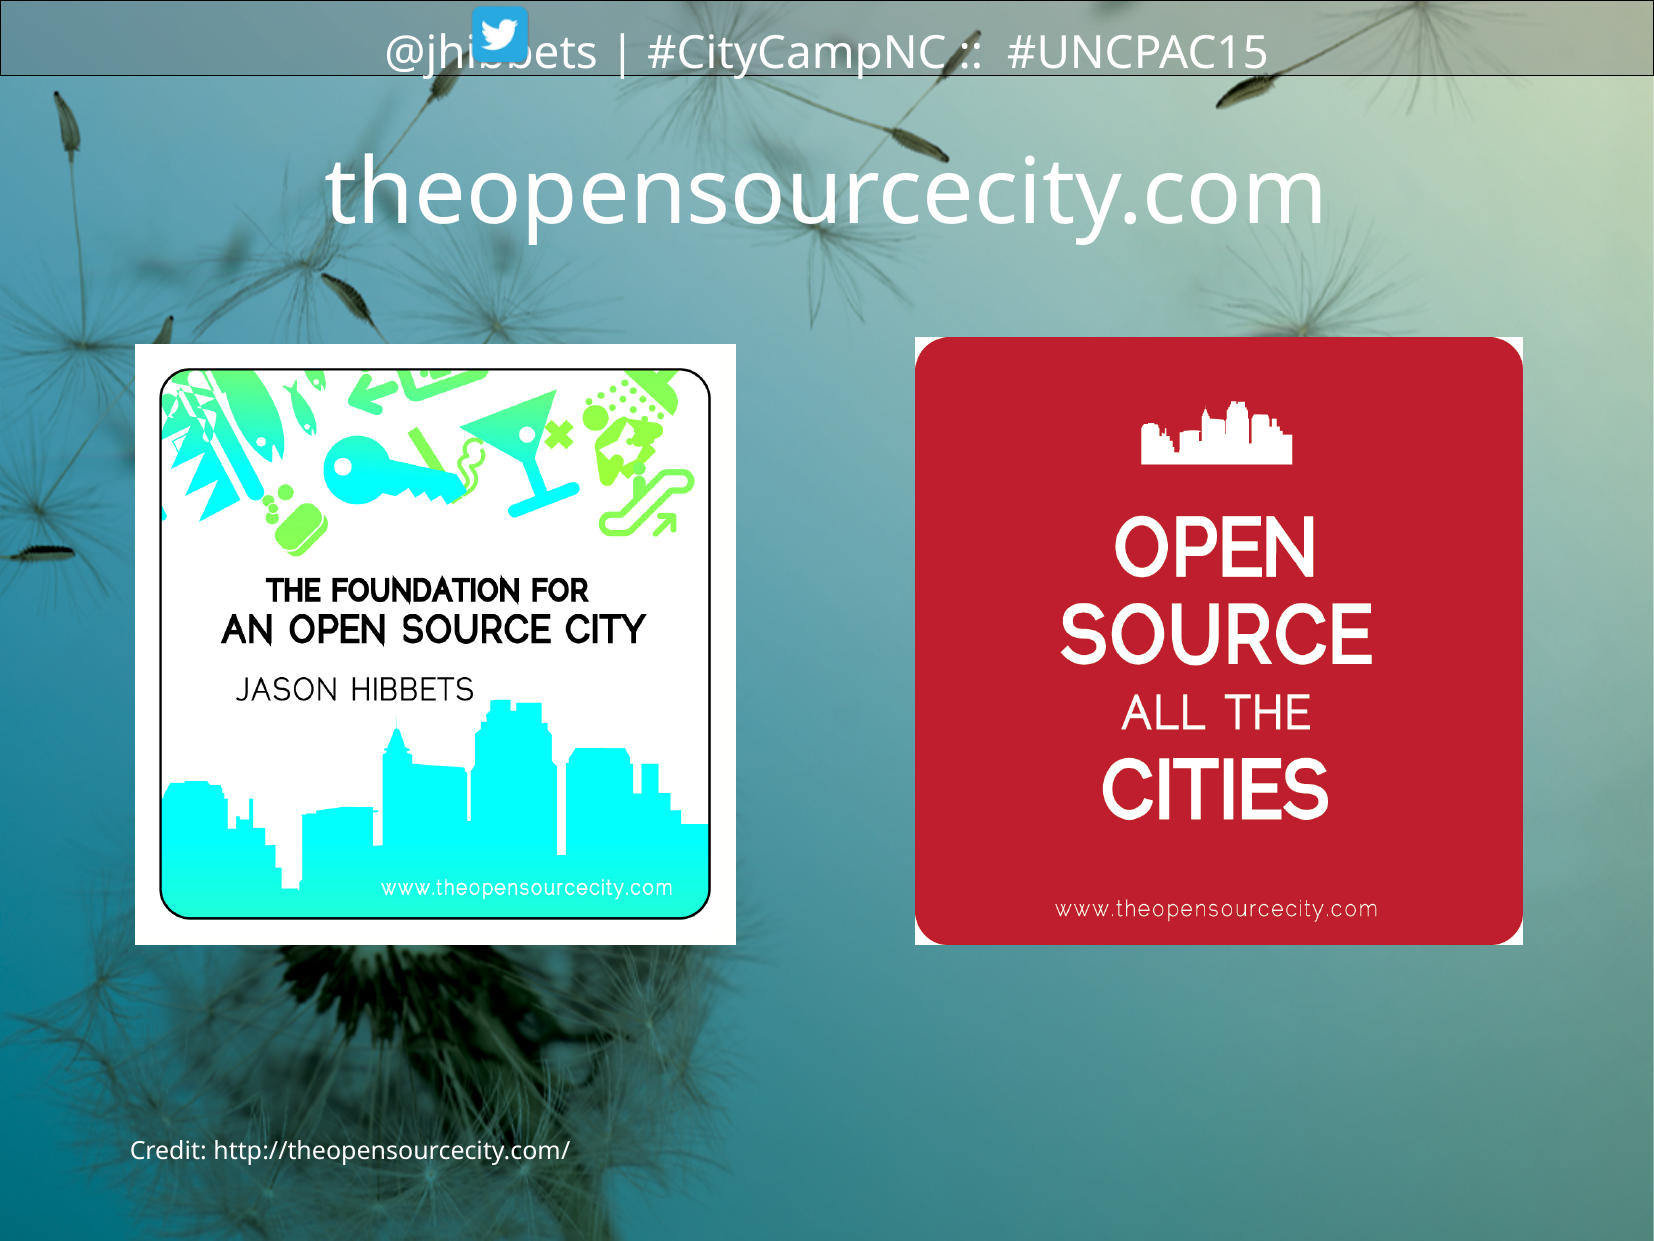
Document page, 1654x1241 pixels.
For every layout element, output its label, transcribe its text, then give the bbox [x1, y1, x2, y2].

title theopensourcecity.com [82, 84, 1571, 292]
picture [470, 5, 531, 66]
text_box Credit: http://theopensourcecity.com/ [115, 1125, 593, 1165]
picture [0, 76, 1654, 1241]
